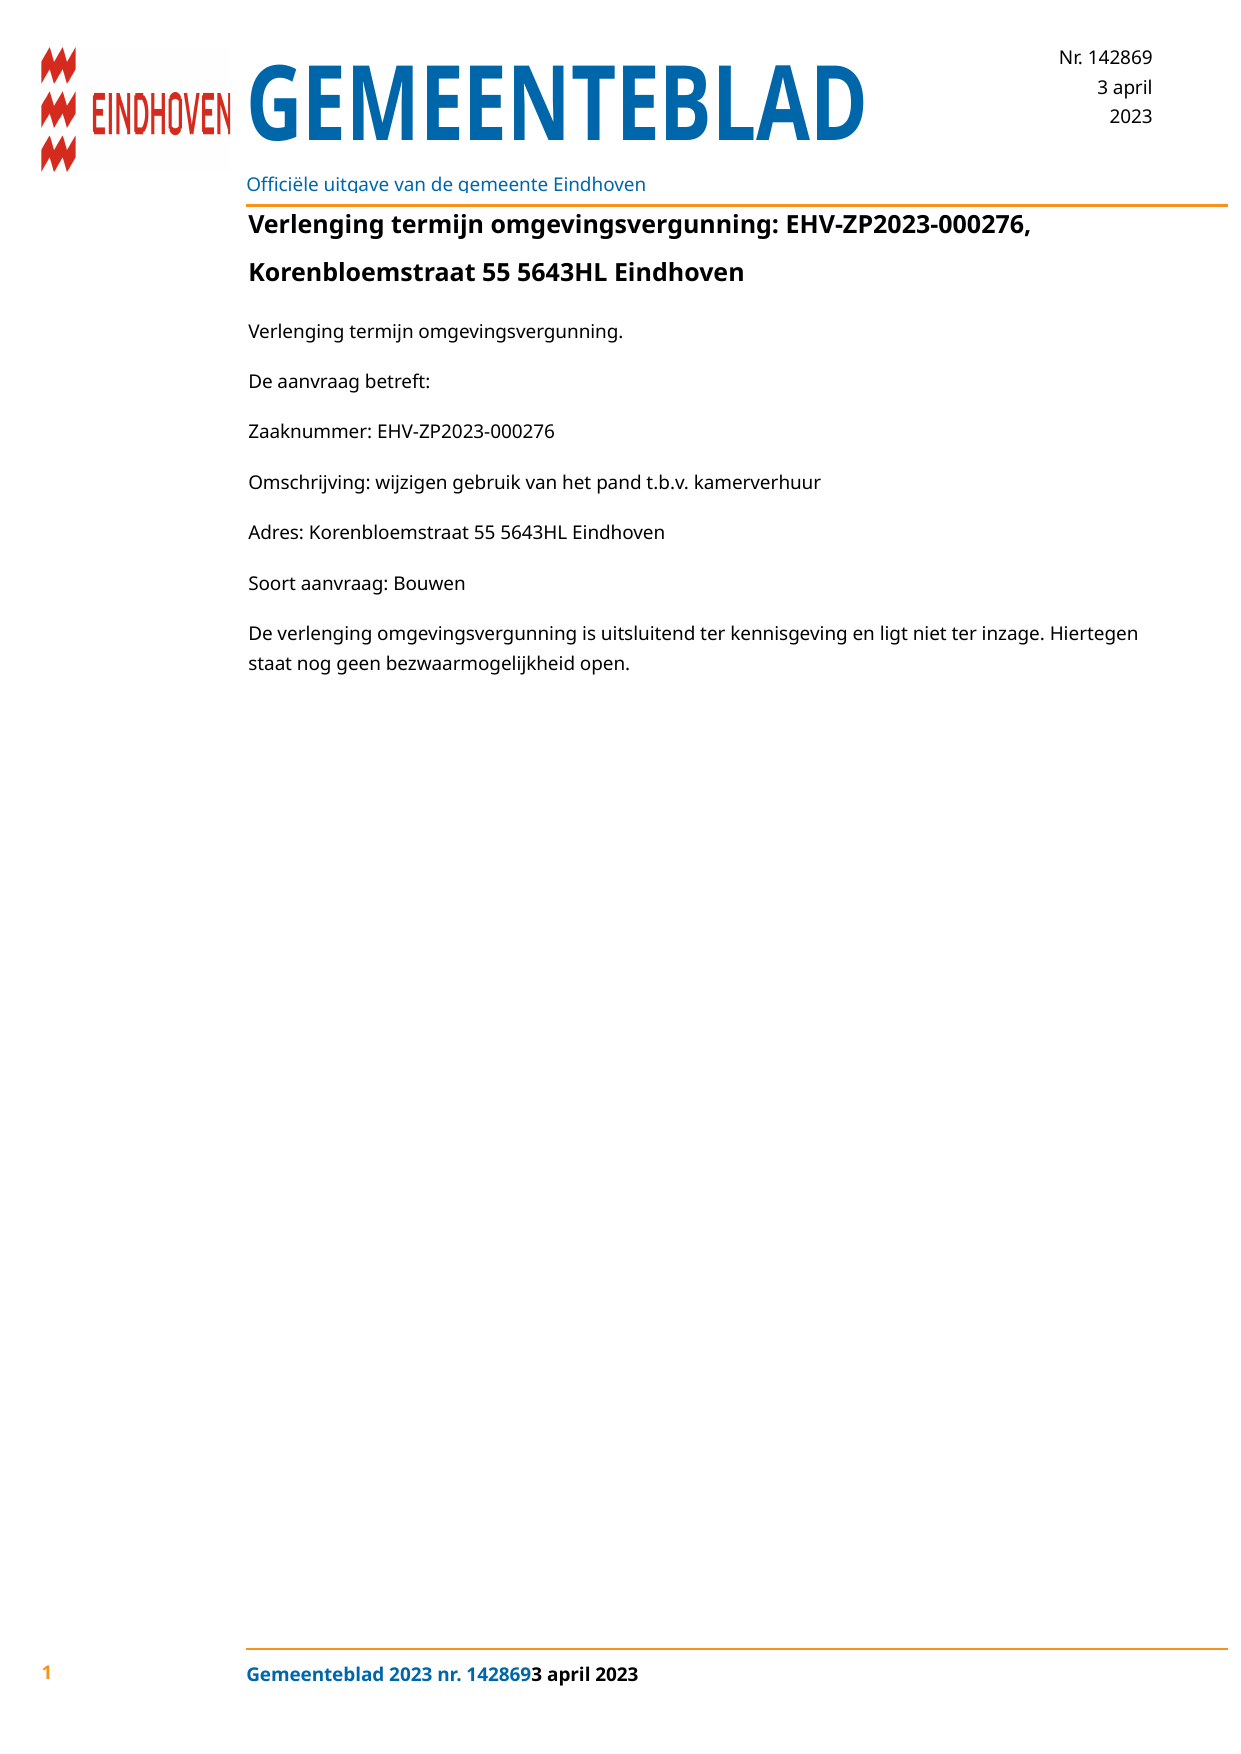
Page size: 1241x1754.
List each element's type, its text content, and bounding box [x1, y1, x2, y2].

text Adres: Korenbloemstraat 55 5643HL Eindhoven [248, 519, 1152, 545]
text Soort aanvraag: Bouwen [248, 570, 1152, 596]
text Verlenging termijn omgevingsvergunning. [248, 318, 1152, 344]
text Zaaknummer: EHV-ZP2023-000276 [248, 419, 1152, 444]
text Verlenging termijn omgevingsvergunning: EHV-ZP2023-000276, Korenbloemstraat 55 5643HL Eindhoven [248, 207, 1152, 288]
text De verlenging omgevingsvergunning is uitsluitend ter kennisgeving en ligt niet ter inzage. Hiertegen staat nog geen bezwaarmogelijkheid open. [248, 620, 1152, 676]
text De aanvraag betreft: [248, 368, 1152, 394]
picture [41, 47, 231, 172]
text Omschrijving: wijzigen gebruik van het pand t.b.v. kamerverhuur [248, 469, 1152, 495]
